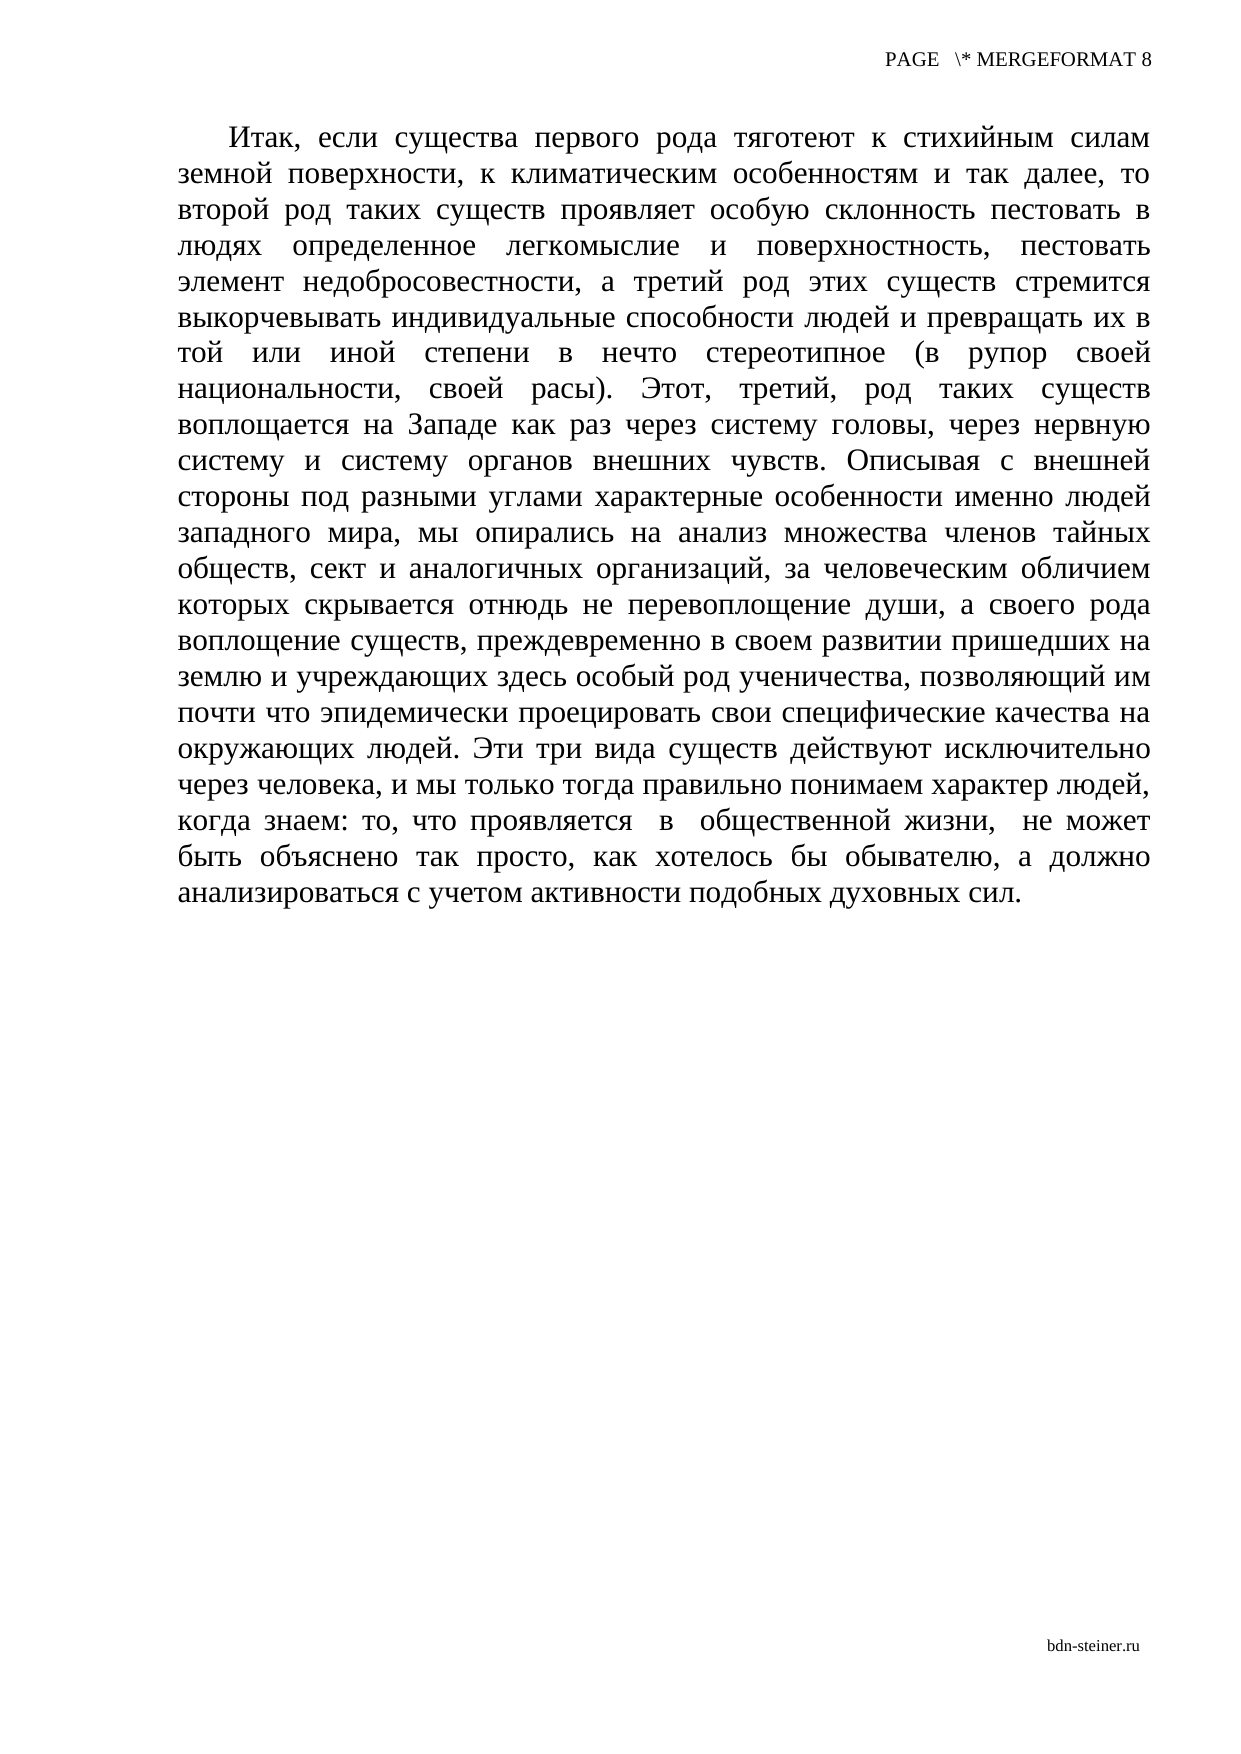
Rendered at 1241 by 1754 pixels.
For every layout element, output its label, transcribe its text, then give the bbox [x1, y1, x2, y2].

text Итак, если существа первого рода тяготеют к стихийным силам земной поверхности, к климатическим особенностям и так далее, то второй род таких существ проявляет особую склонность пестовать в людях определенное легкомыслие и поверхностность, пестовать элемент недобросовестности, а третий род этих существ стремится выкорчевывать индивидуальные способности людей и превращать их в той или иной степени в нечто стереотипное (в рупор своей национальности, своей расы). Этот, третий, род таких существ воплощается на Западе как раз через систему головы, через нервную систему и систему органов внешних чувств. Описывая с внешней стороны под разными углами характерные особенности именно людей западного мира, мы опирались на анализ множества членов тайных обществ, сект и аналогичных организаций, за человеческим обличием которых скрывается отнюдь не перевоплощение души, а своего рода воплощение существ, преждевременно в своем развитии пришедших на землю и учреждающих здесь особый род ученичества, позволяющий им почти что эпидемически проецировать свои специфические качества на окружающих людей. Эти три вида существ действуют исключительно через человека, и мы только тогда правильно понимаем характер людей, когда знаем: то, что проявляется в общественной жизни, не может быть объяснено так просто, как хотелось бы обывателю, а должно анализироваться с учетом активности подобных духовных сил. [177, 118, 1152, 909]
